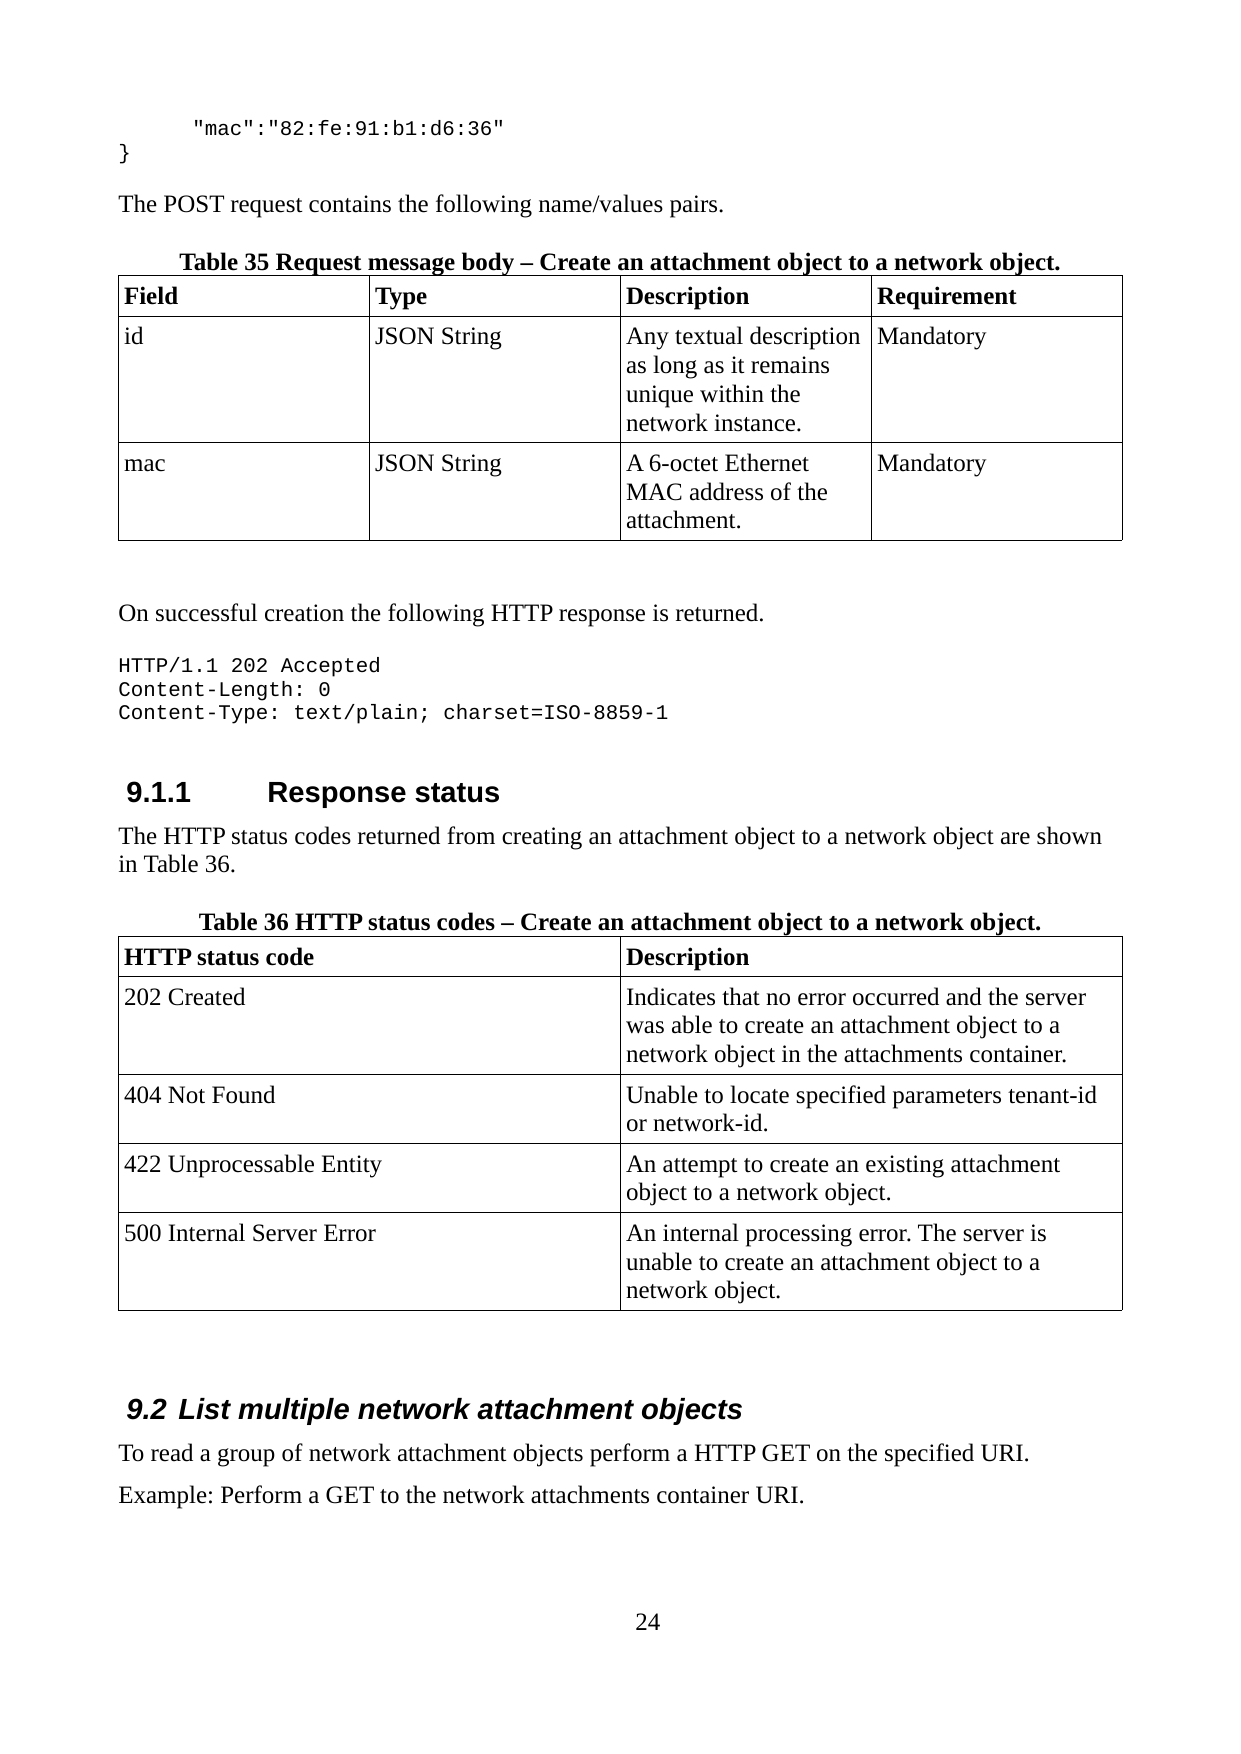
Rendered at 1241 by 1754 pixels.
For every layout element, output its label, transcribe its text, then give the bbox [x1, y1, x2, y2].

text The POST request contains the following name/values pairs. [118, 189, 1122, 218]
table_cell A 6-octet Ethernet MAC address of the attachment. [621, 443, 871, 540]
table_header Requirement [872, 276, 1122, 316]
text Content-Type: text/plain; charset=ISO-8859-1 [118, 702, 1122, 726]
table_cell Any textual description as long as it remains unique within the network instance. [621, 317, 871, 442]
text Content-Length: 0 [118, 679, 1122, 702]
table_header Description [621, 937, 1122, 976]
subtitle Table 35 Request message body – Create an attachment object to a network object. [118, 247, 1122, 275]
table_cell Mandatory [872, 317, 1122, 442]
text Example: Perform a GET to the network attachments container URI. [118, 1480, 1122, 1508]
subtitle Response status [118, 775, 1122, 808]
text HTTP/1.1 202 Accepted [118, 655, 1122, 679]
table_cell 202 Created [119, 977, 620, 1074]
table_header Field [119, 276, 369, 316]
table_cell 422 Unprocessable Entity [119, 1144, 620, 1212]
table_cell Indicates that no error occurred and the server was able to create an attachment object to a network object in the attachments container. [621, 977, 1122, 1074]
table_cell JSON String [370, 317, 620, 442]
text To read a group of network attachment objects perform a HTTP GET on the specified URI. [118, 1438, 1122, 1467]
text The HTTP status codes returned from creating an attachment object to a network object are shown in Table 36. [118, 821, 1122, 878]
text } [118, 142, 1122, 165]
table_header HTTP status code [119, 937, 620, 976]
table_cell An internal processing error. The server is unable to create an attachment object to a network object. [621, 1213, 1122, 1310]
table_cell 500 Internal Server Error [119, 1213, 620, 1310]
table_cell id [119, 317, 369, 442]
table_header Description [621, 276, 871, 316]
table_cell 404 Not Found [119, 1075, 620, 1143]
table_cell JSON String [370, 443, 620, 540]
table_cell mac [119, 443, 369, 540]
table_cell Unable to locate specified parameters tenant-id or network-id. [621, 1075, 1122, 1143]
table_cell Mandatory [872, 443, 1122, 540]
table_header Type [370, 276, 620, 316]
subtitle Table 36 HTTP status codes – Create an attachment object to a network object. [118, 907, 1122, 936]
text On successful creation the following HTTP response is returned. [118, 598, 1122, 626]
table_cell An attempt to create an existing attachment object to a network object. [621, 1144, 1122, 1212]
subtitle List multiple network attachment objects [118, 1392, 1122, 1426]
text "mac":"82:fe:91:b1:d6:36" [192, 118, 1122, 142]
